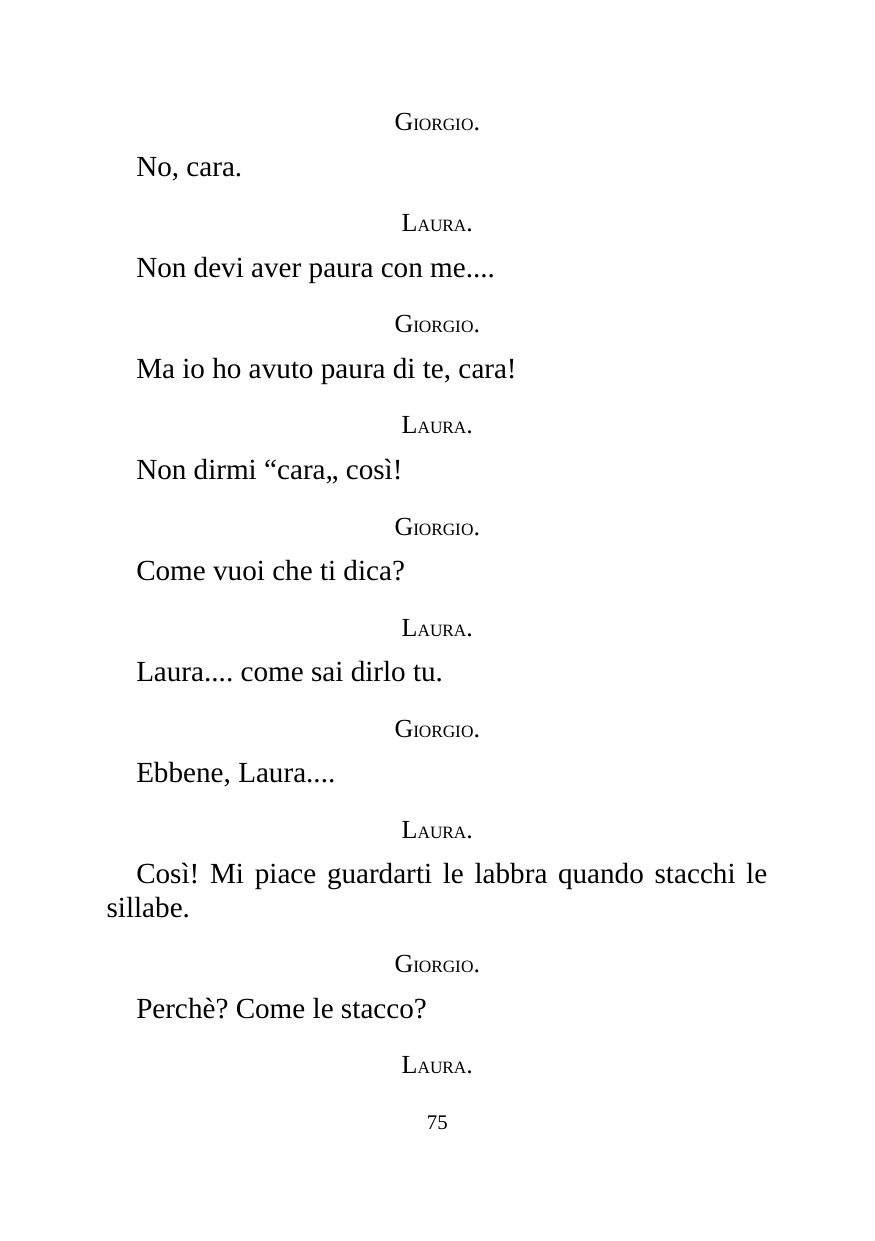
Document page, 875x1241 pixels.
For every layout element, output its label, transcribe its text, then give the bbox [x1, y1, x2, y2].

text Ebbene, Laura.... [106, 755, 768, 789]
text Giorgio. [106, 948, 768, 978]
text Non dirmi “cara„ così! [106, 452, 768, 486]
text Giorgio. [106, 106, 768, 136]
text Non devi aver paura con me.... [106, 250, 768, 283]
text Ma io ho avuto paura di te, cara! [106, 351, 768, 384]
text No, cara. [106, 149, 768, 182]
text Laura.... come sai dirlo tu. [106, 654, 768, 688]
text Giorgio. [106, 308, 768, 338]
text Come vuoi che ti dica? [106, 553, 768, 587]
text Perchè? Come le stacco? [106, 991, 768, 1024]
text Laura. [106, 612, 768, 642]
text Laura. [106, 207, 768, 237]
text Così! Mi piace guardarti le labbra quando stacchi le sillabe. [106, 856, 768, 923]
text Laura. [106, 1049, 768, 1079]
text Laura. [106, 409, 768, 439]
text Giorgio. [106, 511, 768, 541]
text Giorgio. [106, 713, 768, 743]
text Laura. [106, 814, 768, 844]
